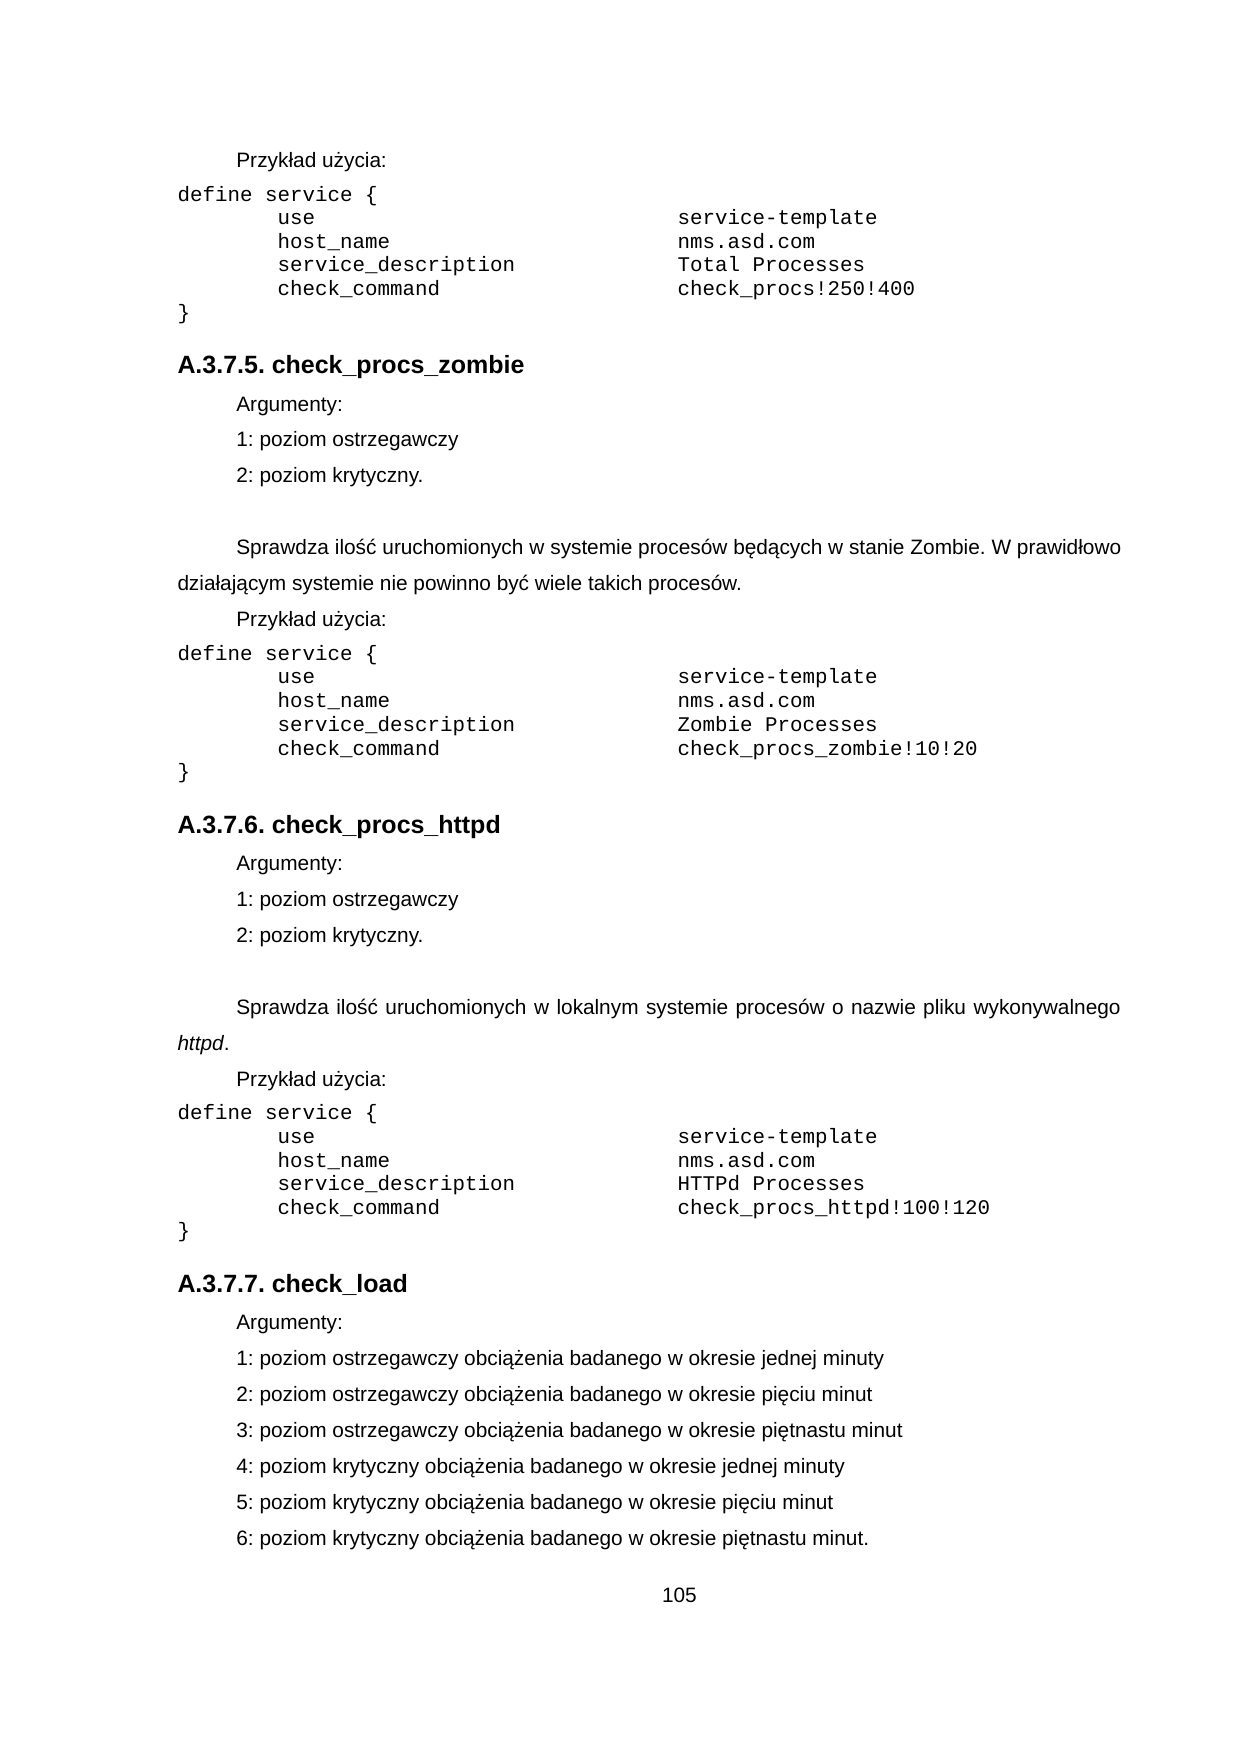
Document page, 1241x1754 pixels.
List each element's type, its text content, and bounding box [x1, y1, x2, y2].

text host_name nms.asd.com [177, 690, 1122, 714]
text define service { [177, 183, 1122, 207]
text define service { [177, 643, 1122, 667]
text 2: poziom krytyczny. [177, 463, 1122, 487]
text check_command check_procs!250!400 [177, 278, 1122, 302]
text Argumenty: [177, 391, 1122, 415]
text service_description Zombie Processes [177, 714, 1122, 737]
text use service-template [177, 1126, 1122, 1149]
text A.3.7.5. check_procs_zombie [177, 350, 1122, 379]
text 1: poziom ostrzegawczy [177, 427, 1122, 451]
text 1: poziom ostrzegawczy obciążenia badanego w okresie jednej minuty [177, 1346, 1122, 1370]
text } [177, 302, 1122, 325]
text define service { [177, 1102, 1122, 1126]
text Argumenty: [177, 851, 1122, 875]
text Argumenty: [177, 1310, 1122, 1334]
text host_name nms.asd.com [177, 1149, 1122, 1173]
text use service-template [177, 667, 1122, 690]
text A.3.7.7. check_load [177, 1269, 1122, 1298]
text A.3.7.6. check_procs_httpd [177, 809, 1122, 838]
text Sprawdza ilość uruchomionych w systemie procesów będących w stanie Zombie. W prawidłowo działającym systemie nie powinno być wiele takich procesów. [177, 535, 1122, 595]
text service_description HTTPd Processes [177, 1173, 1122, 1197]
text 6: poziom krytyczny obciążenia badanego w okresie piętnastu minut. [177, 1526, 1122, 1550]
text 5: poziom krytyczny obciążenia badanego w okresie pięciu minut [177, 1490, 1122, 1514]
text } [177, 1221, 1122, 1244]
text host_name nms.asd.com [177, 231, 1122, 254]
text 2: poziom ostrzegawczy obciążenia badanego w okresie pięciu minut [177, 1382, 1122, 1406]
text 4: poziom krytyczny obciążenia badanego w okresie jednej minuty [177, 1454, 1122, 1478]
text 1: poziom ostrzegawczy [177, 887, 1122, 911]
text } [177, 761, 1122, 785]
text 2: poziom krytyczny. [177, 923, 1122, 947]
text 3: poziom ostrzegawczy obciążenia badanego w okresie piętnastu minut [177, 1418, 1122, 1442]
text use service-template [177, 207, 1122, 231]
text Przykład użycia: [177, 148, 1122, 172]
text service_description Total Processes [177, 254, 1122, 278]
text check_command check_procs_httpd!100!120 [177, 1197, 1122, 1221]
text Sprawdza ilość uruchomionych w lokalnym systemie procesów o nazwie pliku wykonywalnego httpd. [177, 994, 1122, 1054]
text check_command check_procs_zombie!10!20 [177, 737, 1122, 761]
text Przykład użycia: [177, 1066, 1122, 1090]
text Przykład użycia: [177, 607, 1122, 631]
